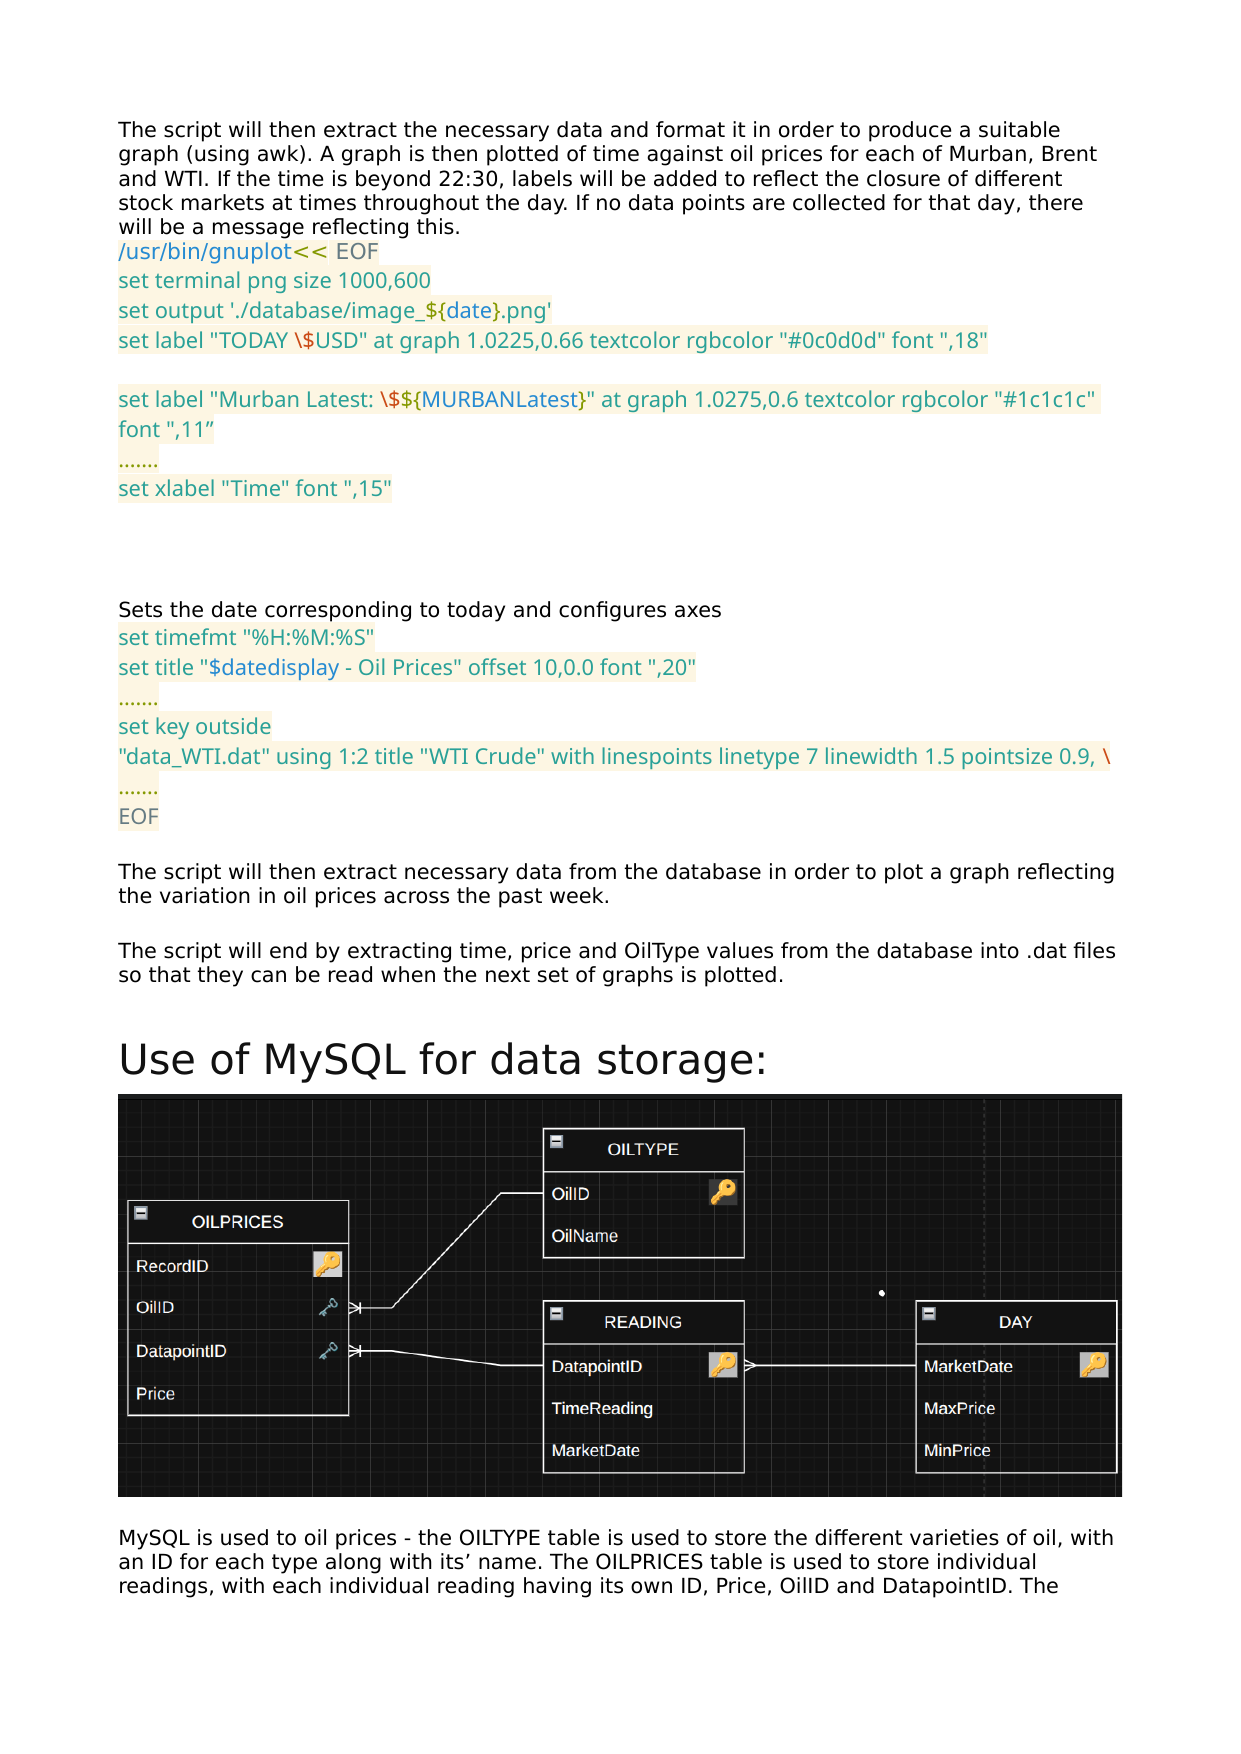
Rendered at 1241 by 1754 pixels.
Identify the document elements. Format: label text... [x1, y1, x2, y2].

text set label "TODAY \$USD" at graph 1.0225,0.66 textcolor rgbcolor "#0c0d0d" font ",18" [118, 324, 1122, 354]
text set output './database/image_${date}.png' [118, 295, 1122, 324]
text The script will then extract necessary data from the database in order to plot a graph reflecting the variation in oil prices across the past week. [118, 860, 1122, 909]
text Use of MySQL for data storage: [118, 1036, 1122, 1084]
text MySQL is used to oil prices - the OILTYPE table is used to store the different varieties of oil, with an ID for each type along with its’ name. The OILPRICES table is used to store individual readings, with each individual reading having its own ID, Price, OilID and DatapointID. The [118, 1526, 1122, 1599]
text The script will end by extracting time, price and OilType values from the database into .dat files so that they can be read when the next set of graphs is plotted. [118, 939, 1122, 987]
text set title "$datedisplay - Oil Prices" offset 10,0.0 font ",20" [118, 652, 1122, 682]
text set terminal png size 1000,600 [118, 265, 1122, 295]
text set timefmt "%H:%M:%S" [118, 622, 1122, 652]
text set label "Murban Latest: \$${MURBANLatest}" at graph 1.0275,0.6 textcolor rgbcolor "#1c1c1c" font ",11” [118, 384, 1122, 444]
text "data_WTI.dat" using 1:2 title "WTI Crude" with linespoints linetype 7 linewidth 1.5 pointsize 0.9, \ [118, 741, 1122, 771]
text set xlabel "Time" font ",15" [118, 473, 1122, 503]
text set key outside [118, 711, 1122, 741]
text ……. [118, 682, 1122, 711]
text ……. [118, 771, 1122, 801]
picture [118, 1094, 1123, 1497]
text EOF [118, 801, 1122, 831]
text Sets the date corresponding to today and configures axes [118, 592, 1122, 622]
text /usr/bin/gnuplot<< EOF [118, 239, 1122, 265]
text The script will then extract the necessary data and format it in order to produce a suitable graph (using awk). A graph is then plotted of time against oil prices for each of Murban, Brent and WTI. If the time is beyond 22:30, labels will be added to reflect the closure of different stock markets at times throughout the day. If no data points are collected for that day, there will be a message reflecting this. [118, 118, 1122, 239]
text ……. [118, 444, 1122, 473]
